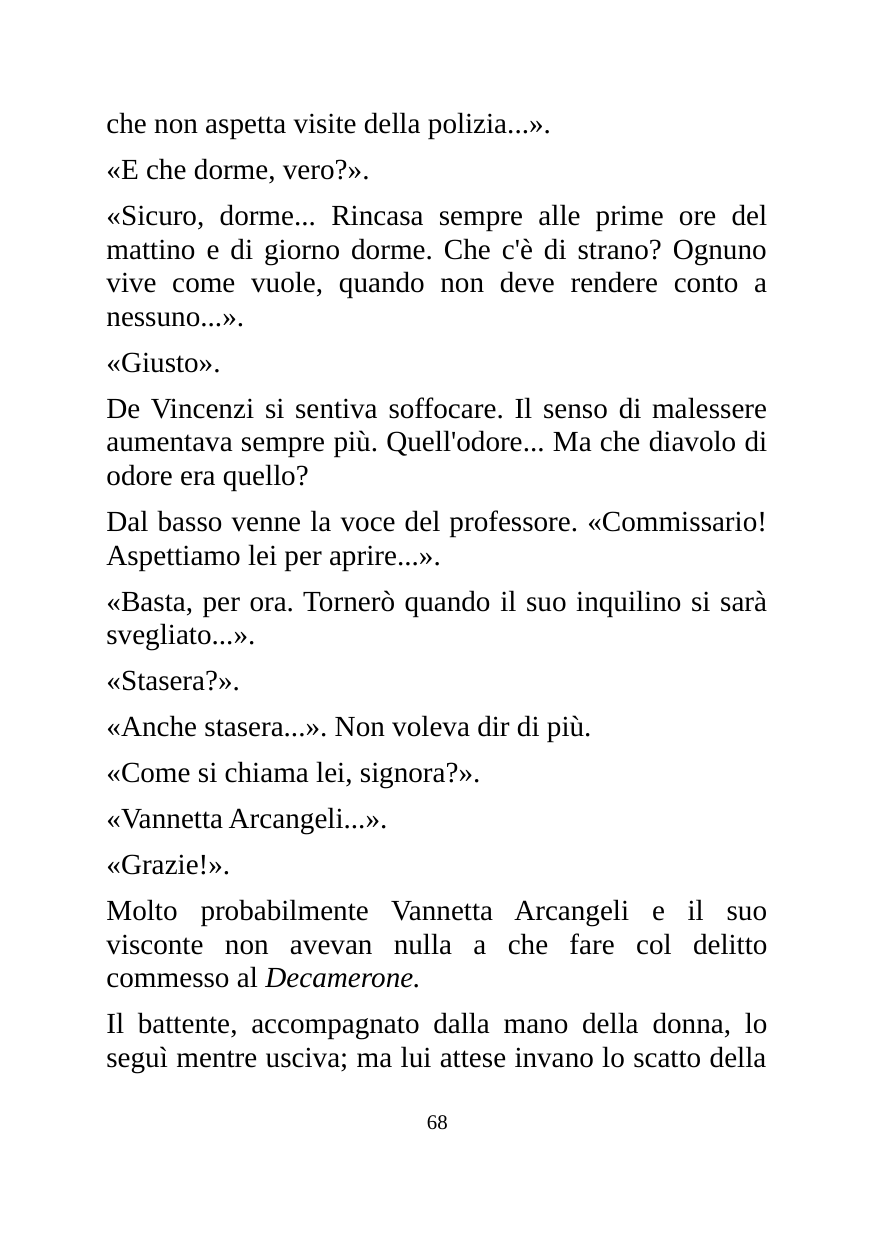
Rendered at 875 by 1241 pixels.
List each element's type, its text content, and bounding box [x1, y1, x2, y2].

text Molto probabilmente Vannetta Arcangeli e il suo visconte non avevan nulla a che fare col delitto commesso al Decamerone. [106, 893, 768, 994]
text «Vannetta Arcangeli...». [106, 801, 768, 835]
text «Anche stasera...». Non voleva dir di più. [106, 709, 768, 743]
text «Sicuro, dorme... Rincasa sempre alle prime ore del mattino e di giorno dorme. Che c'è di strano? Ognuno vive come vuole, quando non deve rendere conto a nessuno...». [106, 198, 768, 332]
text «Grazie!». [106, 847, 768, 881]
text «E che dorme, vero?». [106, 152, 768, 186]
text «Basta, per ora. Tornerò quando il suo inquilino si sarà svegliato...». [106, 584, 768, 651]
text «Come si chiama lei, signora?». [106, 755, 768, 789]
text Il battente, accompagnato dalla mano della donna, lo seguì mentre usciva; ma lui attese invano lo scatto della [106, 1007, 768, 1074]
text «Giusto». [106, 345, 768, 378]
text che non aspetta visite della polizia...». [106, 106, 768, 140]
text De Vincenzi si sentiva soffocare. Il senso di malessere aumentava sempre più. Quell'odore... Ma che diavolo di odore era quello? [106, 391, 768, 492]
text «Stasera?». [106, 663, 768, 697]
text Dal basso venne la voce del professore. «Commissario! Aspettiamo lei per aprire...». [106, 504, 768, 571]
